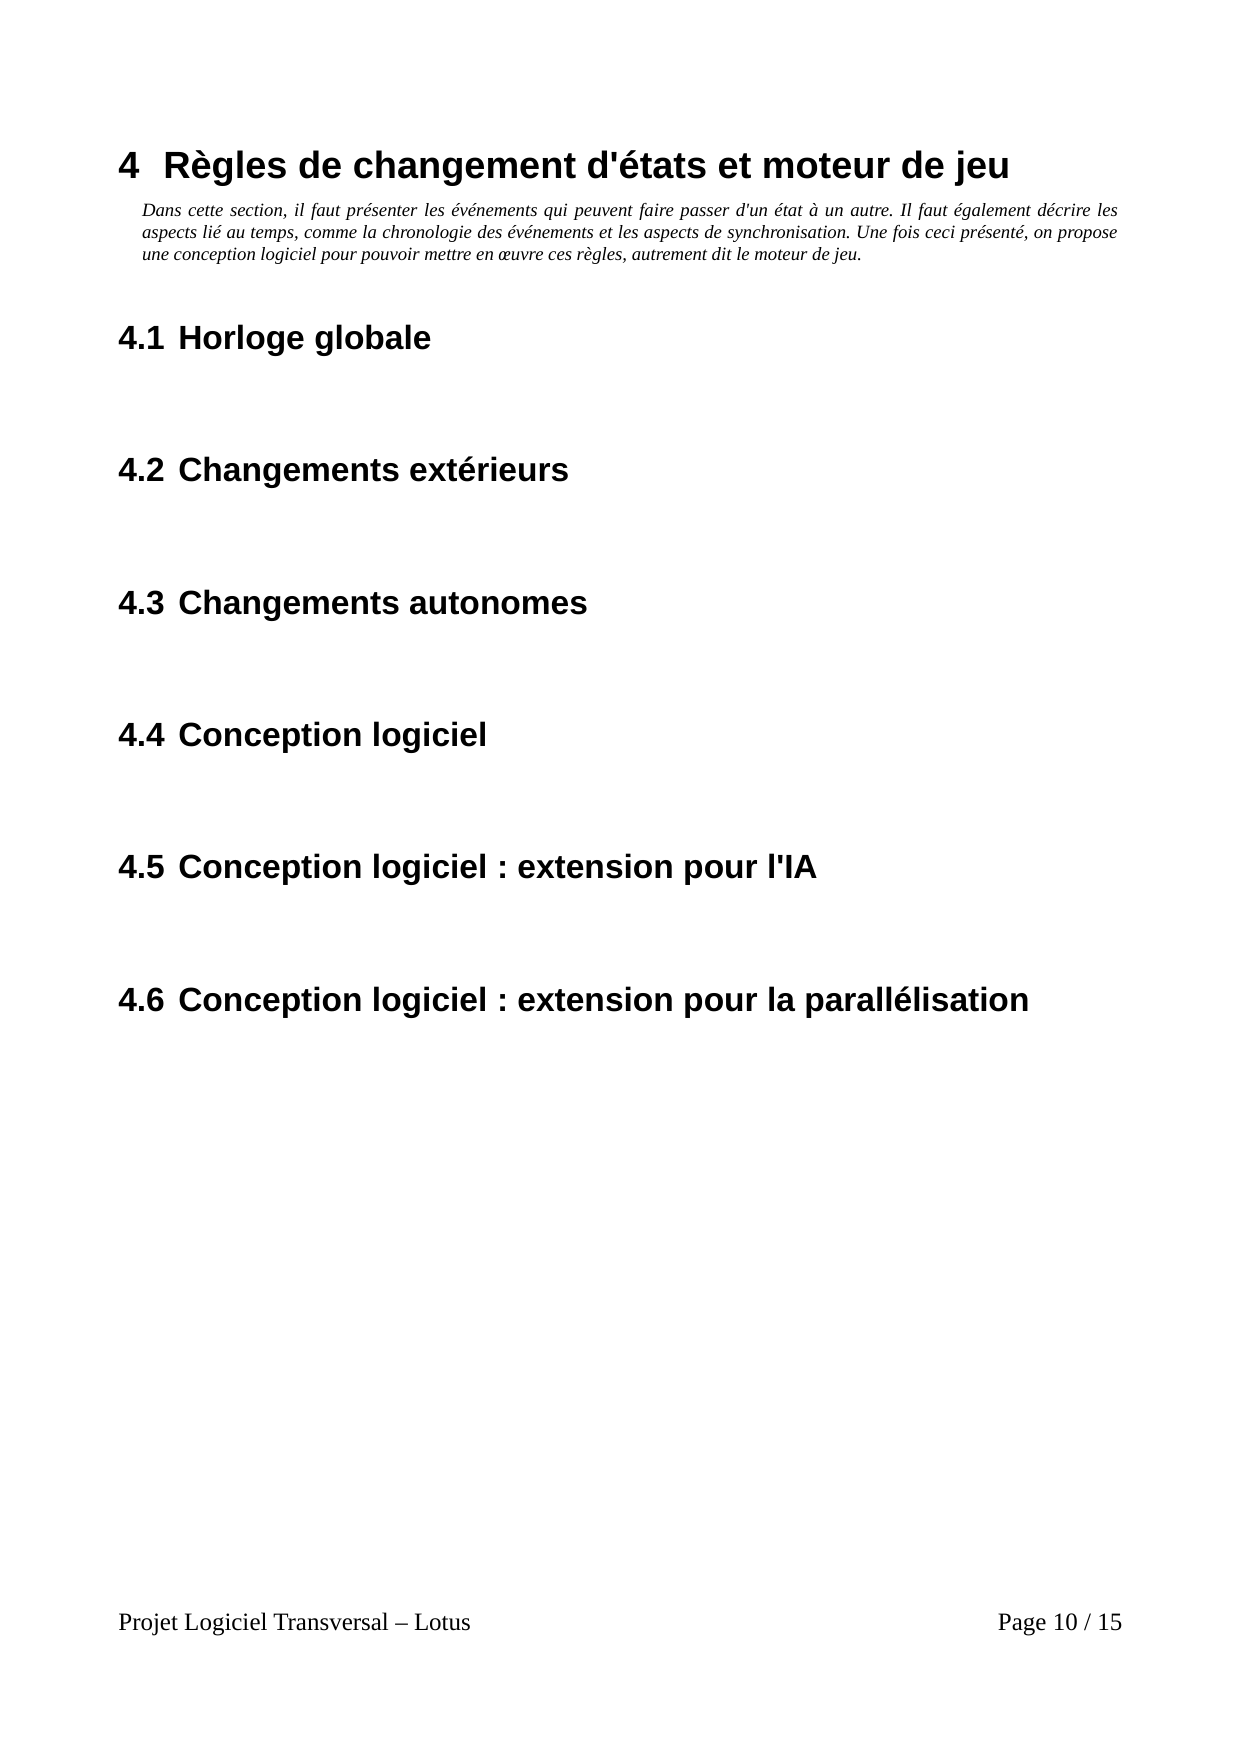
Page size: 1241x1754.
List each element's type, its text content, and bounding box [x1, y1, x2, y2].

text Dans cette section, il faut présenter les événements qui peuvent faire passer d'un état à un autre. Il faut également décrire les aspects lié au temps, comme la chronologie des événements et les aspects de synchronisation. Une fois ceci présenté, on propose une conception logiciel pour pouvoir mettre en œuvre ces règles, autrement dit le moteur de jeu. [142, 199, 1122, 264]
subtitle Conception logiciel : extension pour la parallélisation [118, 980, 1122, 1018]
subtitle Changements extérieurs [118, 450, 1122, 489]
subtitle Horloge globale [118, 318, 1122, 356]
subtitle Règles de changement d'états et moteur de jeu [118, 143, 1122, 187]
subtitle Changements autonomes [118, 582, 1122, 621]
subtitle Conception logiciel [118, 715, 1122, 753]
subtitle Conception logiciel : extension pour l'IA [118, 847, 1122, 886]
